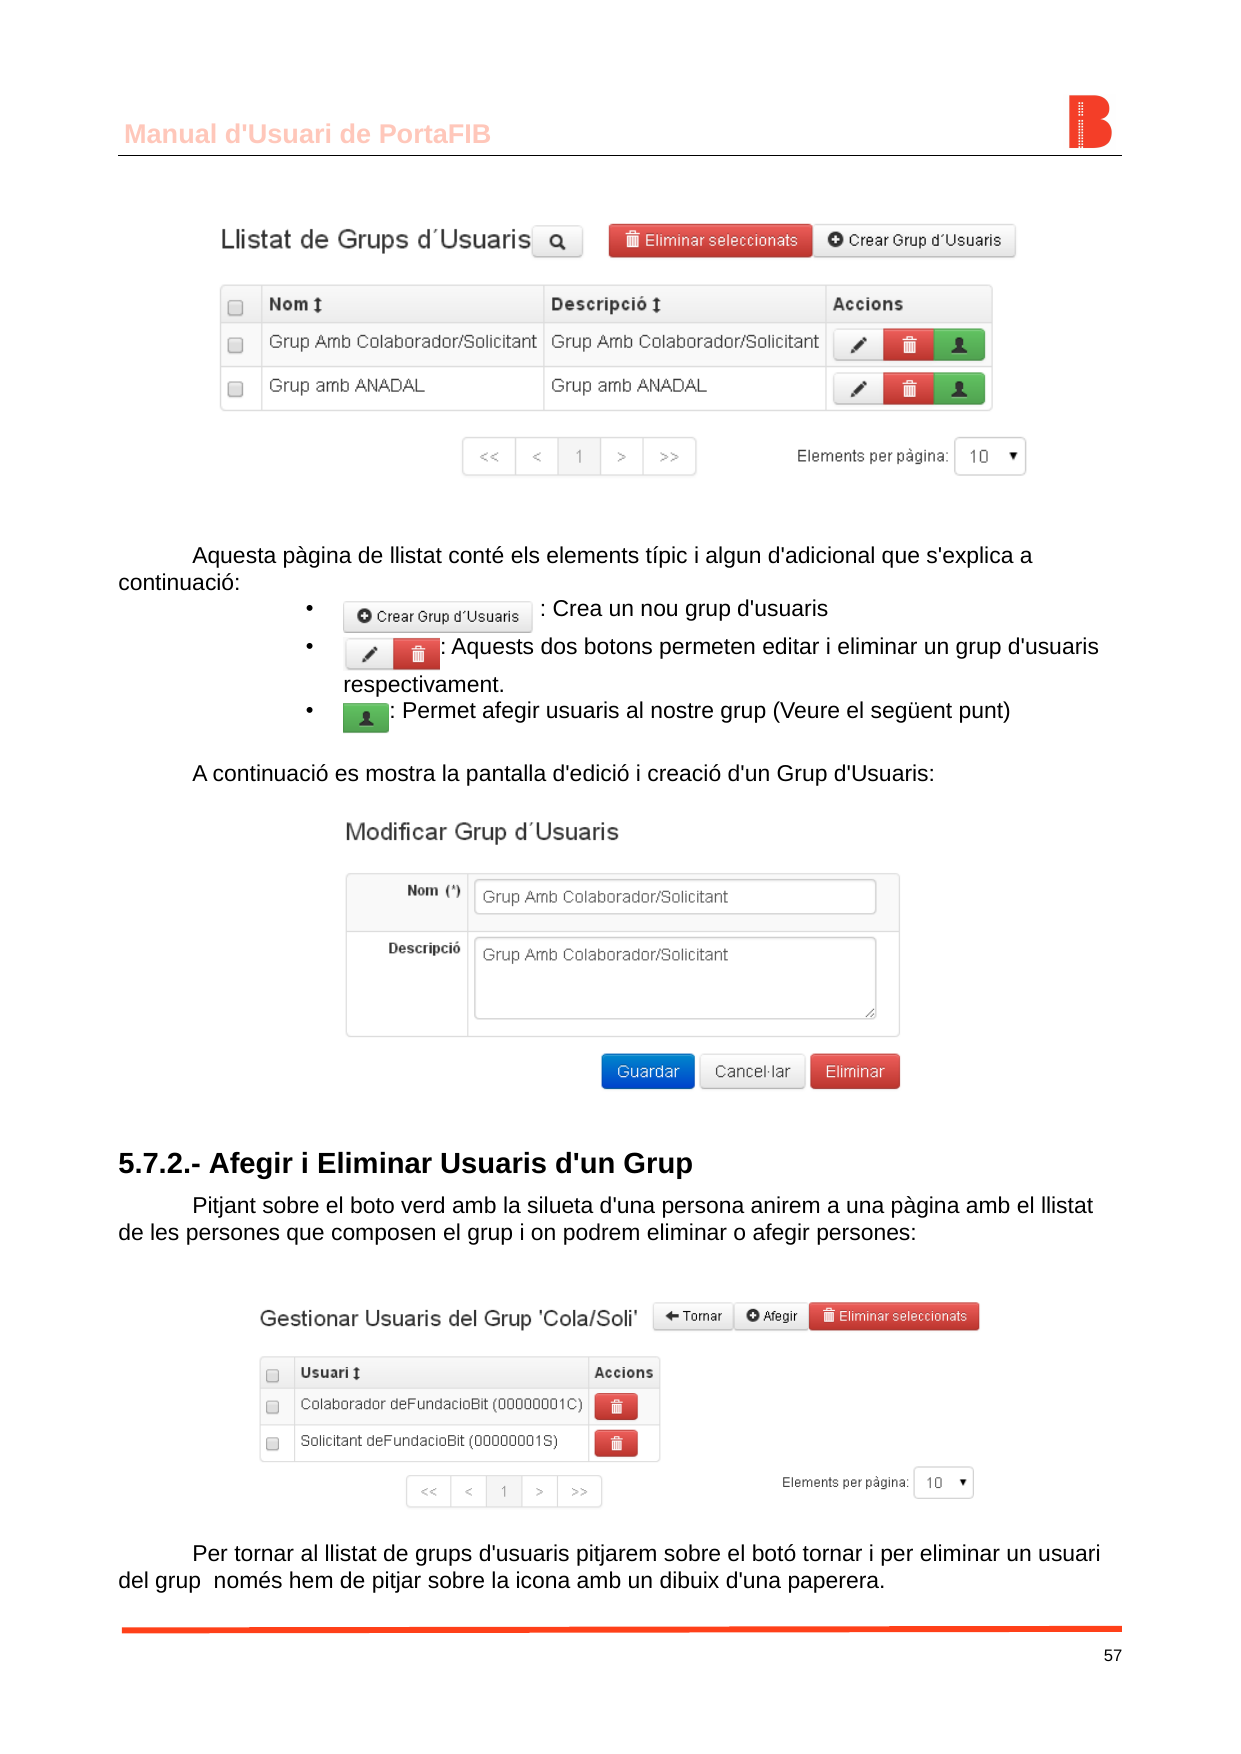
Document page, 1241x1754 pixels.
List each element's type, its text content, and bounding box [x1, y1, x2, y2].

picture [343, 600, 534, 633]
picture [334, 813, 906, 1095]
picture [343, 637, 440, 671]
text A continuació es mostra la pantalla d'edició i creació d'un Grup d'Usuaris: [118, 760, 1122, 787]
text Aquesta pàgina de llistat conté els elements típic i algun d'adicional que s'explica a continuació: [118, 542, 1122, 595]
subtitle Afegir i Eliminar Usuaris d'un Grup [118, 1146, 1122, 1180]
picture [1063, 94, 1117, 150]
picture [343, 703, 389, 734]
list : Crea un nou grup d'usuaris [306, 595, 1122, 633]
list : Aquests dos botons permeten editar i eliminar un grup d'usuaris respectivament. [306, 633, 1122, 697]
picture [202, 215, 1038, 490]
text Pitjant sobre el boto verd amb la silueta d'una persona anirem a una pàgina amb el llistat de les persones que composen el grup i on podrem eliminar o afegir persones: [118, 1192, 1122, 1245]
list : Permet afegir usuaris al nostre grup (Veure el següent punt) [306, 697, 1122, 734]
text Per tornar al llistat de grups d'usuaris pitjarem sobre el botó tornar i per eliminar un usuari del grup només hem de pitjar sobre la icona amb un dibuix d'una paperera. [118, 1540, 1122, 1593]
picture [251, 1297, 989, 1514]
